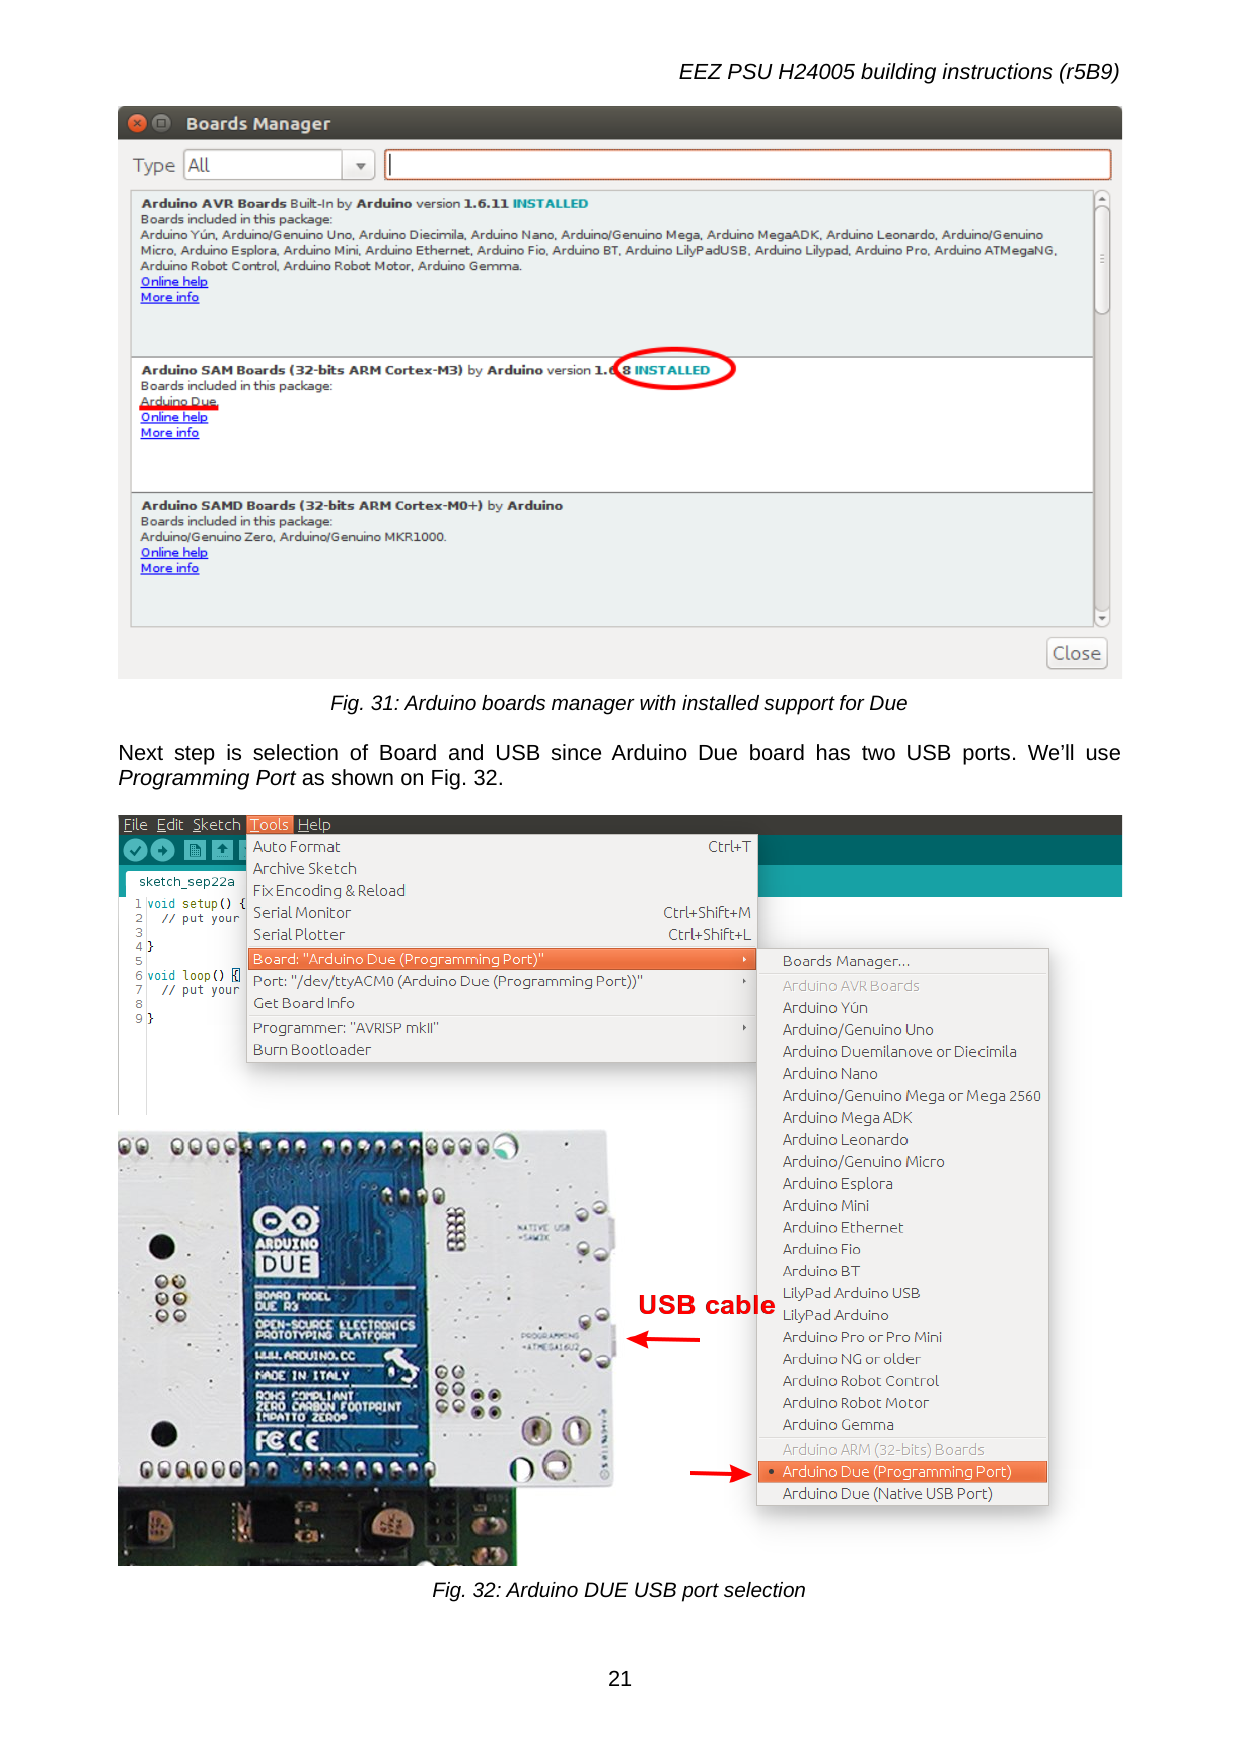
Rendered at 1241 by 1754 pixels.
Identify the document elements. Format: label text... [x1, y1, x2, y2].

picture [118, 815, 1123, 1566]
picture [118, 106, 1123, 679]
text Fig. 31: Arduino boards manager with installed support for Due [118, 679, 1122, 714]
text Next step is selection of Board and USB since Arduino Due board has two USB ports. We’ll use Programming Port as shown on Fig. 32. [118, 740, 1122, 790]
text Fig. 32: Arduino DUE USB port selection [118, 1566, 1122, 1601]
